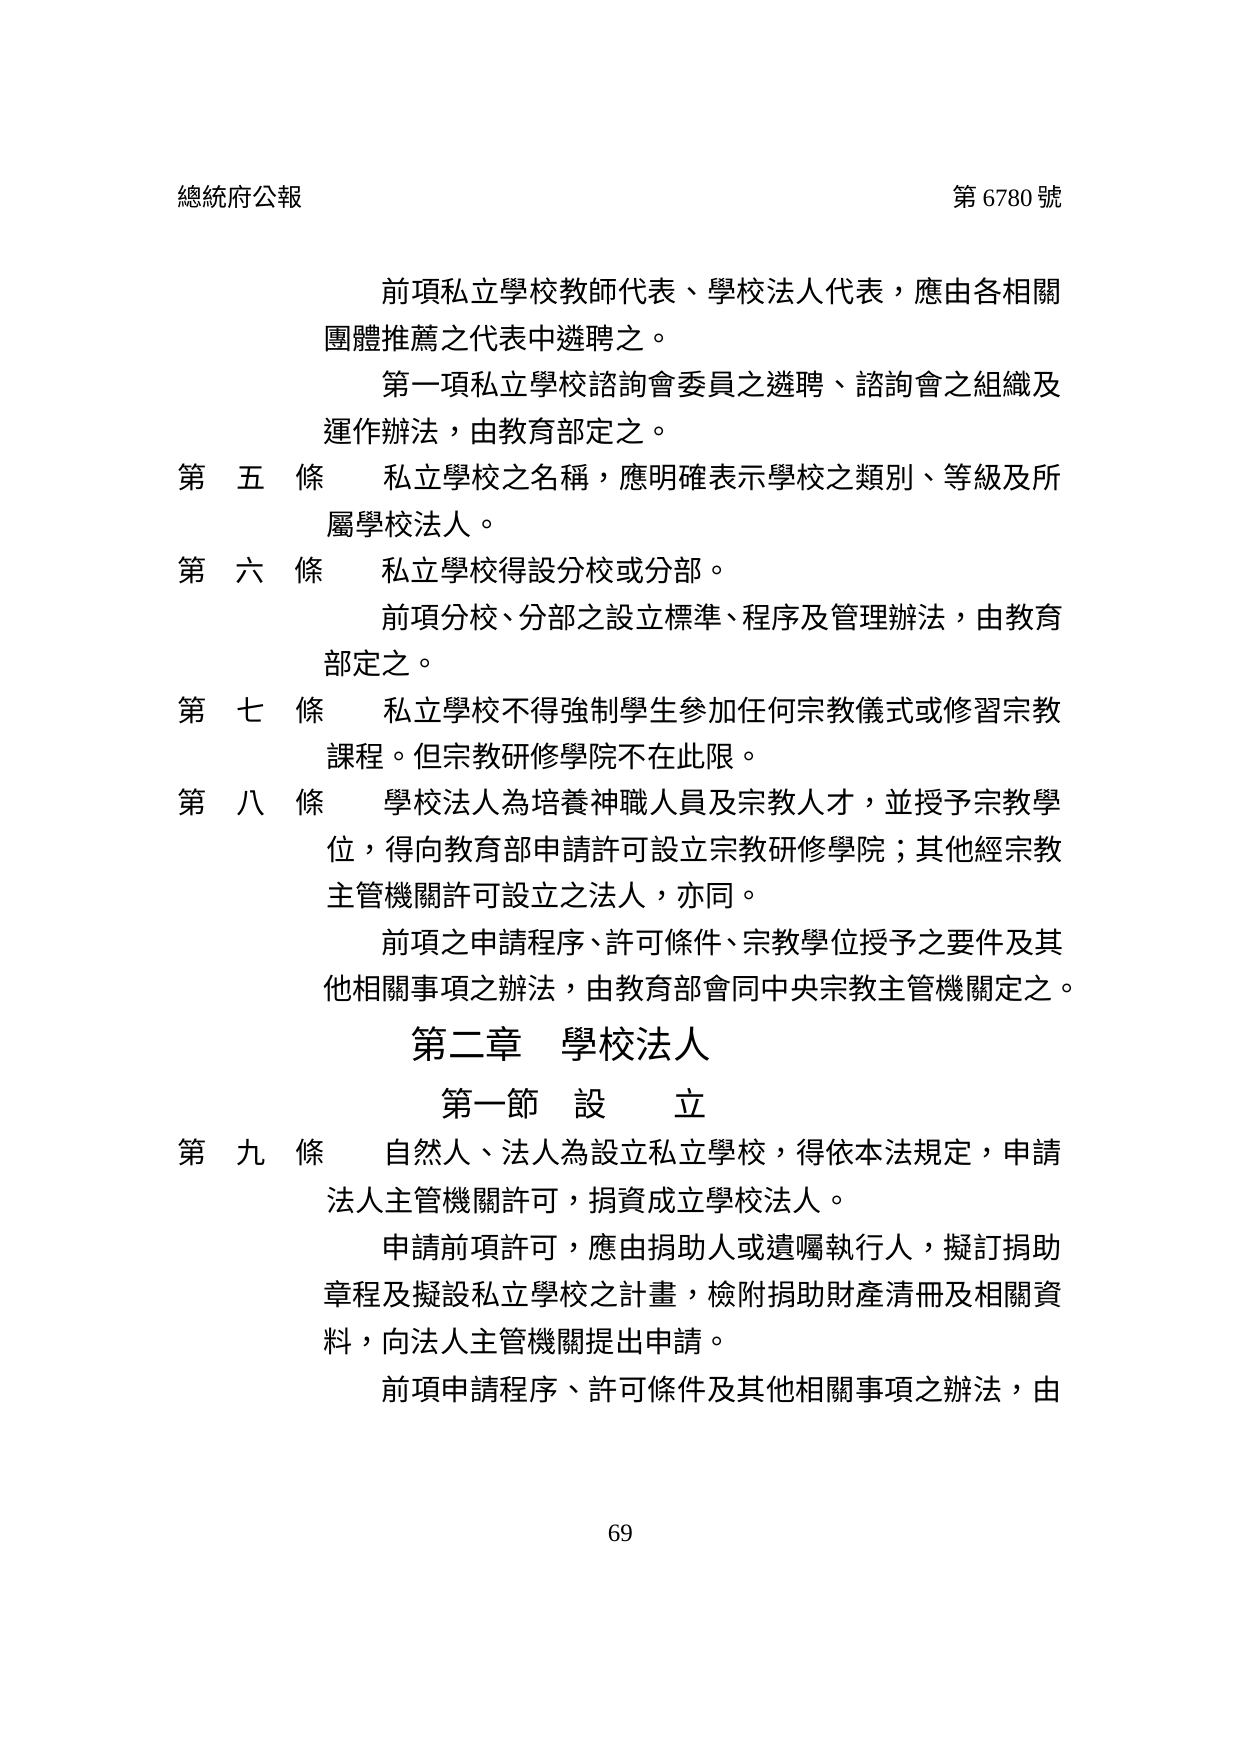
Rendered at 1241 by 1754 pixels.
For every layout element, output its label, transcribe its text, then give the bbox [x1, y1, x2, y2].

text 第一節 設 立 [440, 1080, 1063, 1126]
text 第 七 條 私立學校不得強制學生參加任何宗教儀式或修習宗教課程。但宗教研修學院不在此限。 [177, 684, 1063, 777]
text 前項之申請程序、許可條件、宗教學位授予之要件及其他相關事項之辦法，由教育部會同中央宗教主管機關定之。 [323, 916, 1063, 1009]
text 前項分校、分部之設立標準、程序及管理辦法，由教育部定之。 [323, 591, 1063, 684]
text 前項私立學校教師代表、學校法人代表，應由各相關團體推薦之代表中遴聘之。 [323, 266, 1063, 359]
text 第 六 條 私立學校得設分校或分部。 [177, 544, 1063, 591]
text 第 八 條 學校法人為培養神職人員及宗教人才，並授予宗教學位，得向教育部申請許可設立宗教研修學院；其他經宗教主管機關許可設立之法人，亦同。 [177, 777, 1063, 916]
text 第 五 條 私立學校之名稱，應明確表示學校之類別、等級及所屬學校法人。 [177, 452, 1063, 544]
text 第一項私立學校諮詢會委員之遴聘、諮詢會之組織及運作辦法，由教育部定之。 [323, 359, 1063, 452]
text 前項申請程序、許可條件及其他相關事項之辦法，由 [323, 1362, 1063, 1409]
text 申請前項許可，應由捐助人或遺囑執行人，擬訂捐助章程及擬設私立學校之計畫，檢附捐助財產清冊及相關資料，向法人主管機關提出申請。 [323, 1220, 1063, 1362]
text 第二章 學校法人 [411, 1022, 1063, 1067]
text 第 九 條 自然人、法人為設立私立學校，得依本法規定，申請法人主管機關許可，捐資成立學校法人。 [177, 1126, 1063, 1220]
